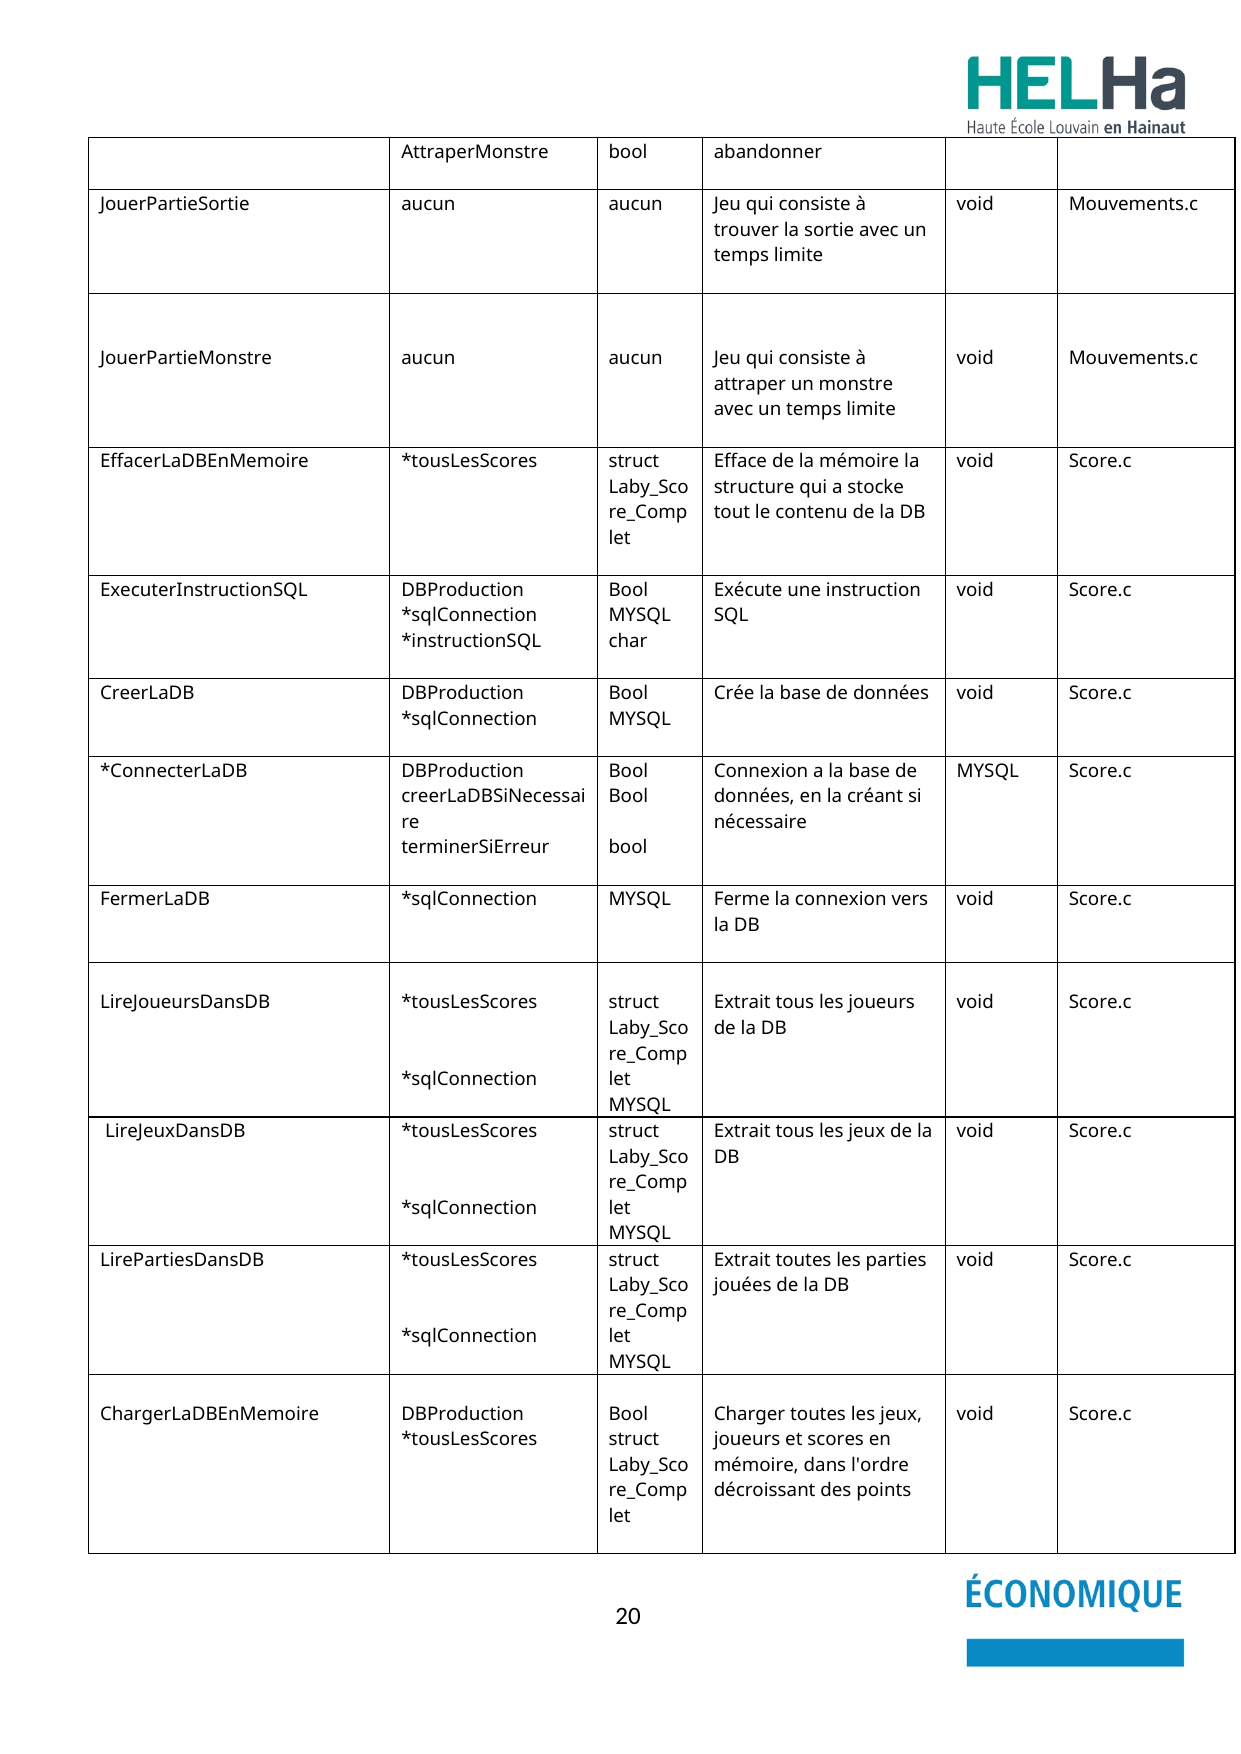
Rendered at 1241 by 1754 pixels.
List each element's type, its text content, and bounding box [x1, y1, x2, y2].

table_cell aucun [598, 294, 702, 447]
table_cell Bool MYSQL [598, 679, 702, 756]
table_cell Score.c [1058, 448, 1234, 575]
table_cell Jeu qui consiste à attraper un monstre avec un temps limite [703, 294, 945, 447]
table_cell Score.c [1058, 886, 1234, 962]
table_cell *ConnecterLaDB [89, 757, 389, 884]
table_cell Mouvements.c [1058, 190, 1234, 292]
table_cell void [946, 963, 1057, 1116]
table_cell Extrait tous les jeux de la DB [703, 1118, 945, 1245]
table_cell DBProduction *sqlConnection [390, 679, 597, 756]
table_cell *tousLesScores *sqlConnection [390, 1118, 597, 1245]
table_cell Bool struct Laby_Score_Complet [598, 1375, 702, 1553]
table_cell FermerLaDB [89, 886, 389, 962]
table_cell struct Laby_Score_Complet MYSQL [598, 1246, 702, 1374]
table_cell Score.c [1058, 576, 1234, 678]
table_cell ChargerLaDBEnMemoire [89, 1375, 389, 1553]
table_cell struct Laby_Score_Complet [598, 448, 702, 575]
table_cell Connexion a la base de données, en la créant si nécessaire [703, 757, 945, 884]
table_cell Score.c [1058, 757, 1234, 884]
table_cell MYSQL [946, 757, 1057, 884]
table_cell EffacerLaDBEnMemoire [89, 448, 389, 575]
table_cell bool [598, 138, 702, 189]
table_cell Mouvements.c [1058, 294, 1234, 447]
table_cell JouerPartieMonstre [89, 294, 389, 447]
table_cell LirePartiesDansDB [89, 1246, 389, 1374]
table_cell Exécute une instruction SQL [703, 576, 945, 678]
table_cell void [946, 886, 1057, 962]
table_cell ExecuterInstructionSQL [89, 576, 389, 678]
table_cell Bool Bool bool [598, 757, 702, 884]
table_cell JouerPartieSortie [89, 190, 389, 292]
table_cell void [946, 448, 1057, 575]
table_cell void [946, 294, 1057, 447]
table_cell Extrait toutes les parties jouées de la DB [703, 1246, 945, 1374]
table_cell *sqlConnection [390, 886, 597, 962]
table_cell Efface de la mémoire la structure qui a stocke tout le contenu de la DB [703, 448, 945, 575]
table_cell Ferme la connexion vers la DB [703, 886, 945, 962]
table_cell Score.c [1058, 1118, 1234, 1245]
table_cell void [946, 576, 1057, 678]
table_cell Score.c [1058, 1246, 1234, 1374]
table_cell DBProduction *tousLesScores [390, 1375, 597, 1553]
table_cell aucun [390, 294, 597, 447]
picture [946, 37, 1203, 137]
table_cell *tousLesScores [390, 448, 597, 575]
table_cell LireJoueursDansDB [89, 963, 389, 1116]
table_cell abandonner [703, 138, 945, 189]
table_cell [89, 138, 389, 189]
picture [945, 1570, 1203, 1686]
table_cell Crée la base de données [703, 679, 945, 756]
table_cell void [946, 190, 1057, 292]
table_cell *tousLesScores *sqlConnection [390, 963, 597, 1116]
table_cell CreerLaDB [89, 679, 389, 756]
table_cell DBProduction *sqlConnection *instructionSQL [390, 576, 597, 678]
table_cell void [946, 1118, 1057, 1245]
table_cell [1058, 138, 1234, 189]
table_cell DBProduction creerLaDBSiNecessaire terminerSiErreur [390, 757, 597, 884]
table_cell struct Laby_Score_Complet MYSQL [598, 1118, 702, 1245]
table_cell Charger toutes les jeux, joueurs et scores en mémoire, dans l'ordre décroissant des points [703, 1375, 945, 1553]
table_cell AttraperMonstre [390, 138, 597, 189]
table_cell void [946, 679, 1057, 756]
table_cell Score.c [1058, 963, 1234, 1116]
table_cell [946, 138, 1057, 189]
table_cell Score.c [1058, 1375, 1234, 1553]
table_cell Bool MYSQL char [598, 576, 702, 678]
table_cell LireJeuxDansDB [89, 1118, 389, 1245]
table_cell aucun [390, 190, 597, 292]
table_cell void [946, 1375, 1057, 1553]
table_cell Score.c [1058, 679, 1234, 756]
table_cell void [946, 1246, 1057, 1374]
table_cell MYSQL [598, 886, 702, 962]
table_cell *tousLesScores *sqlConnection [390, 1246, 597, 1374]
table_cell Extrait tous les joueurs de la DB [703, 963, 945, 1116]
table_cell aucun [598, 190, 702, 292]
table_cell Jeu qui consiste à trouver la sortie avec un temps limite [703, 190, 945, 292]
table_cell struct Laby_Score_Complet MYSQL [598, 963, 702, 1116]
